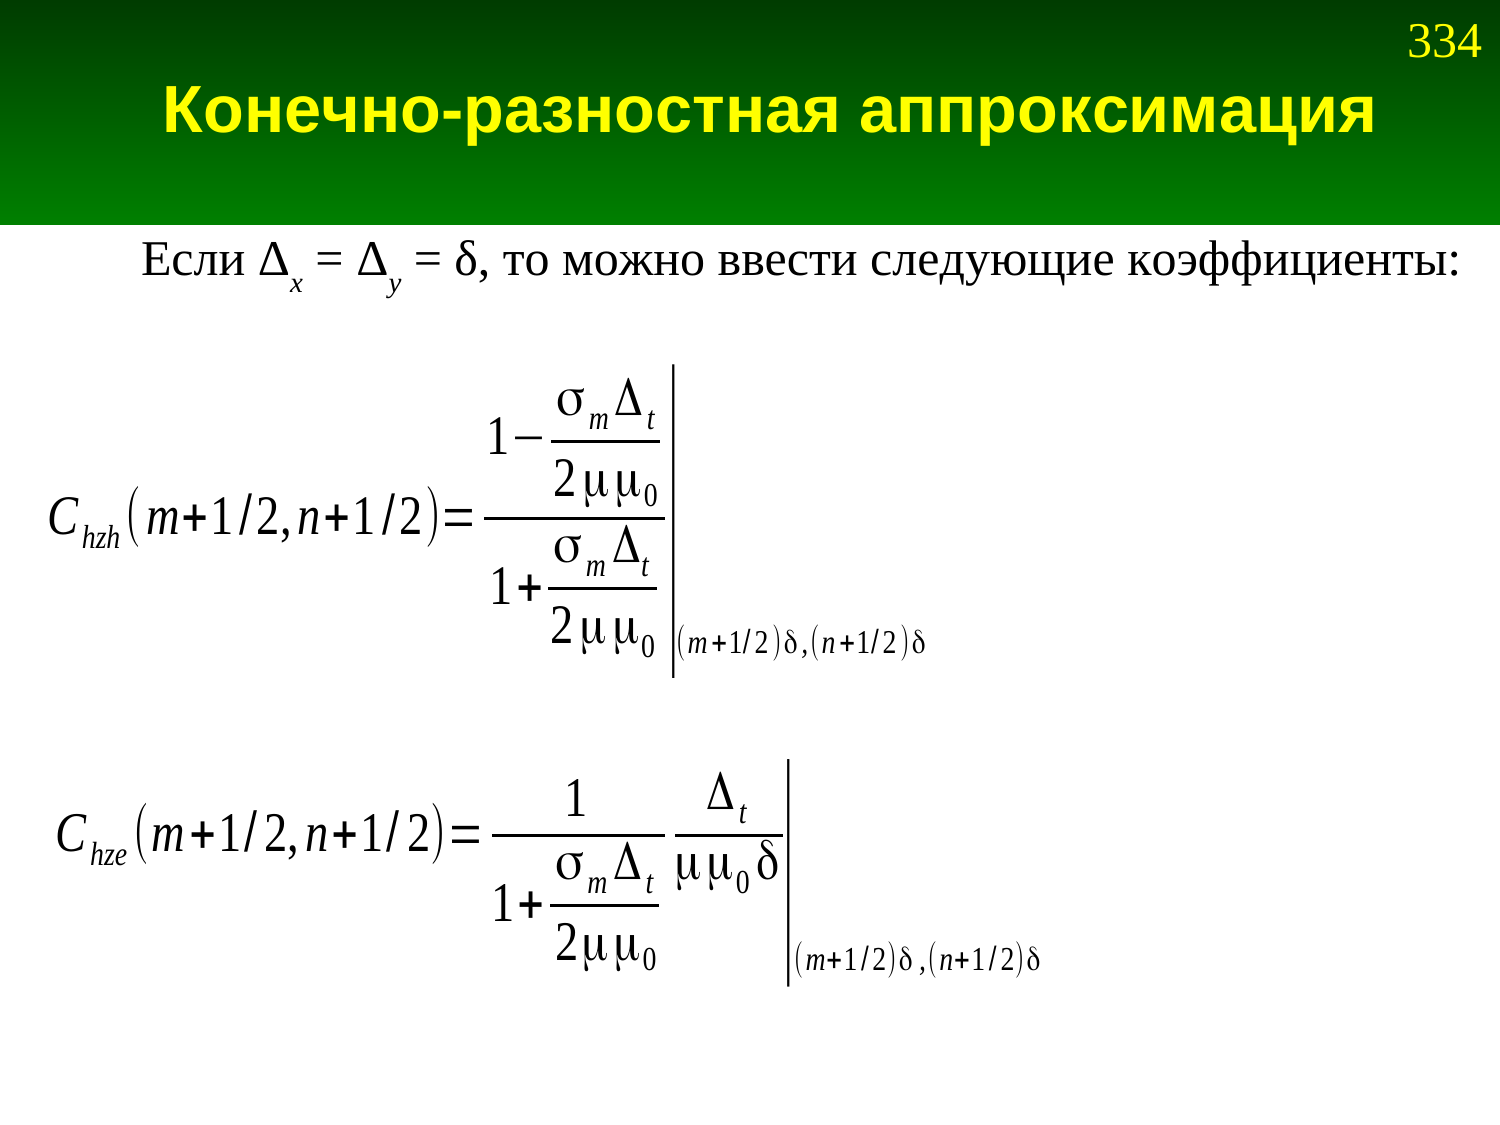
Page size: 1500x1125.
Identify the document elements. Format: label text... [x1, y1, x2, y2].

title Конечно-разностная аппроксимация [100, 7, 1441, 204]
text_box Если Δx = Δy = δ, то можно ввести следующие коэффициенты: [126, 218, 1477, 306]
chart [43, 756, 1053, 991]
chart [35, 359, 937, 680]
